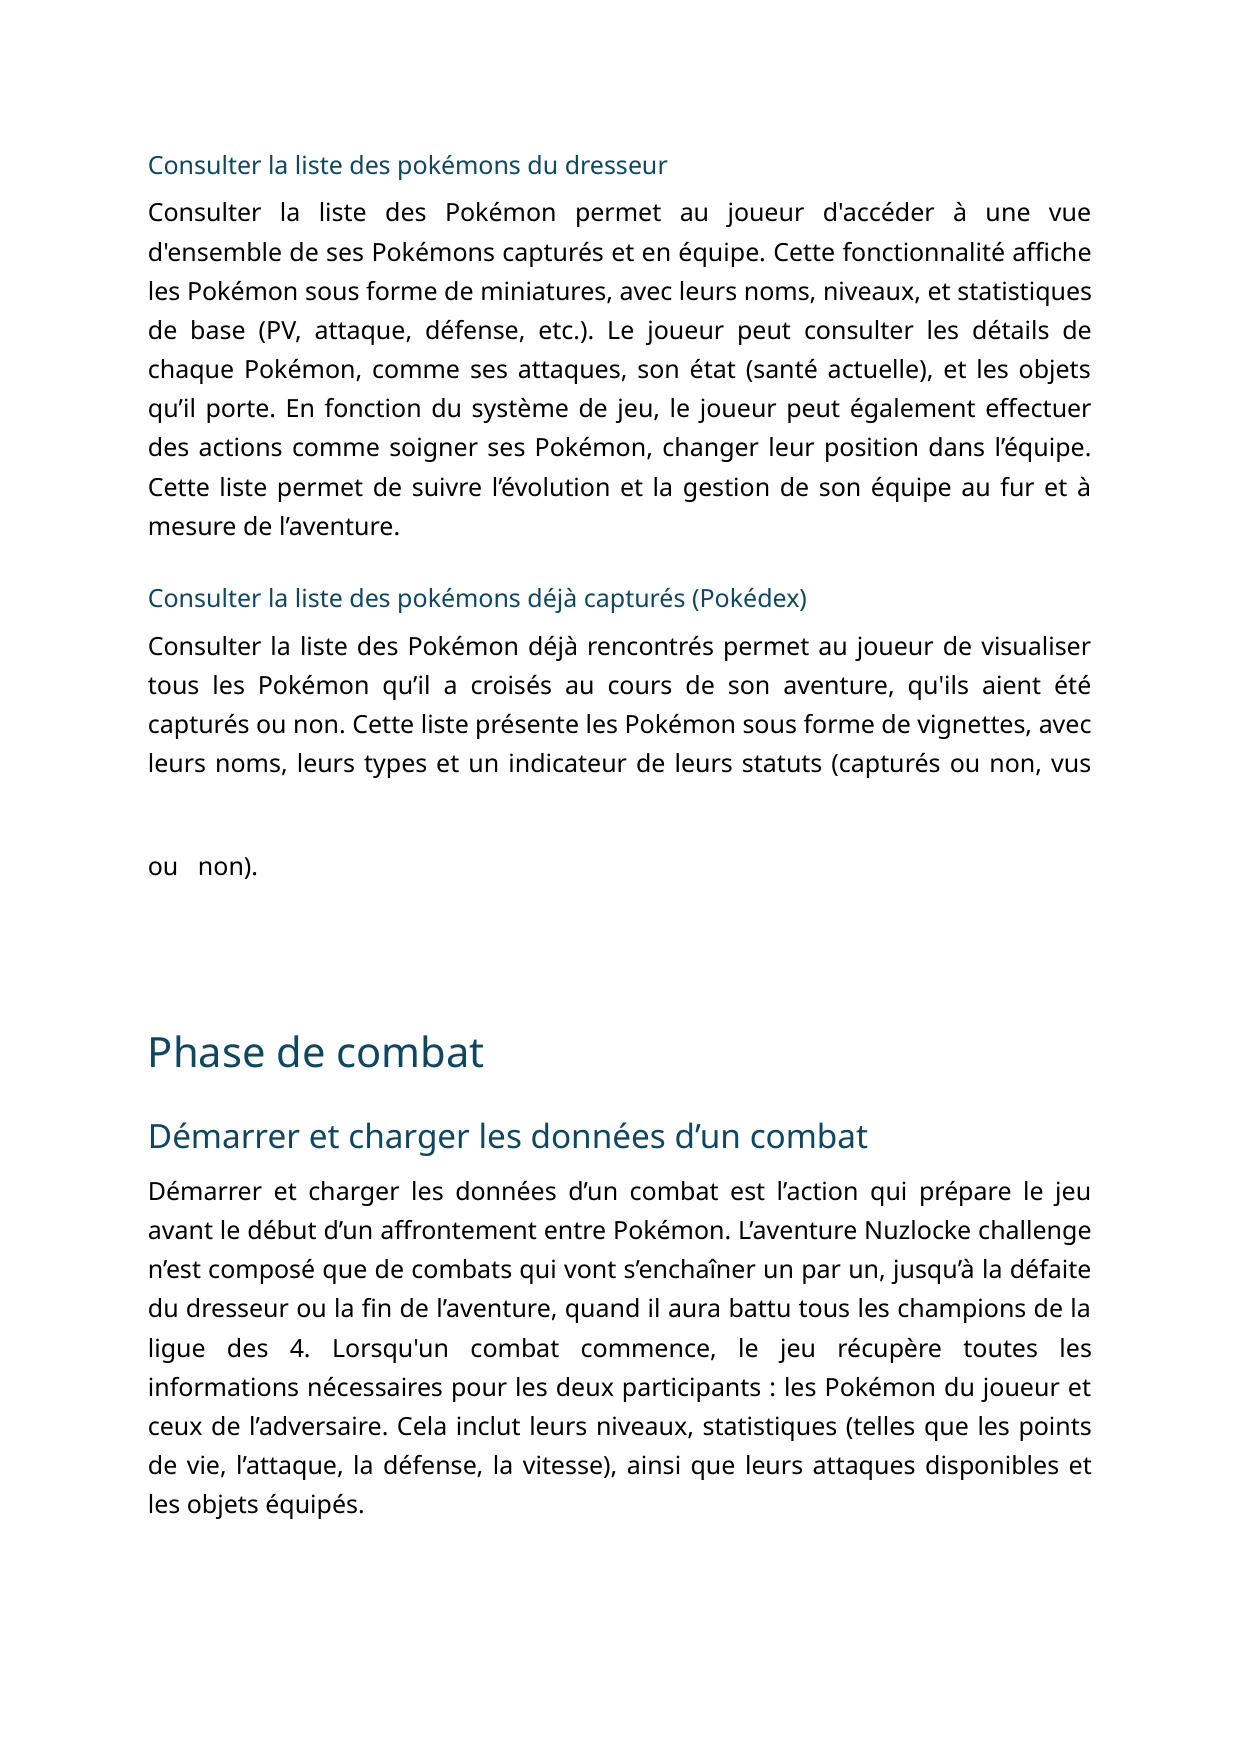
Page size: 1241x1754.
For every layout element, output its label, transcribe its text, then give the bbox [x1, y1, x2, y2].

subtitle Consulter la liste des pokémons du dresseur [148, 148, 1093, 182]
text Consulter la liste des Pokémon déjà rencontrés permet au joueur de visualiser tous les Pokémon qu’il a croisés au cours de son aventure, qu'ils aient été capturés ou non. Cette liste présente les Pokémon sous forme de vignettes, avec leurs noms, leurs types et un indicateur de leurs statuts (capturés ou non, vus ou non). [148, 628, 1093, 897]
text Consulter la liste des Pokémon permet au joueur d'accéder à une vue d'ensemble de ses Pokémons capturés et en équipe. Cette fonctionnalité affiche les Pokémon sous forme de miniatures, avec leurs noms, niveaux, et statistiques de base (PV, attaque, défense, etc.). Le joueur peut consulter les détails de chaque Pokémon, comme ses attaques, son état (santé actuelle), et les objets qu’il porte. En fonction du système de jeu, le joueur peut également effectuer des actions comme soigner ses Pokémon, changer leur position dans l’équipe. Cette liste permet de suivre l’évolution et la gestion de son équipe au fur et à mesure de l’aventure. [148, 195, 1093, 542]
text Démarrer et charger les données d’un combat est l’action qui prépare le jeu avant le début d’un affrontement entre Pokémon. L’aventure Nuzlocke challenge n’est composé que de combats qui vont s’enchaîner un par un, jusqu’à la défaite du dresseur ou la fin de l’aventure, quand il aura battu tous les champions de la ligue des 4. Lorsqu'un combat commence, le jeu récupère toutes les informations nécessaires pour les deux participants : les Pokémon du joueur et ceux de l’adversaire. Cela inclut leurs niveaux, statistiques (telles que les points de vie, l’attaque, la défense, la vitesse), ainsi que leurs attaques disponibles et les objets équipés. [148, 1173, 1093, 1521]
subtitle Démarrer et charger les données d’un combat [148, 1113, 1093, 1158]
subtitle Consulter la liste des pokémons déjà capturés (Pokédex) [148, 581, 1093, 615]
subtitle Phase de combat [148, 1023, 1093, 1079]
